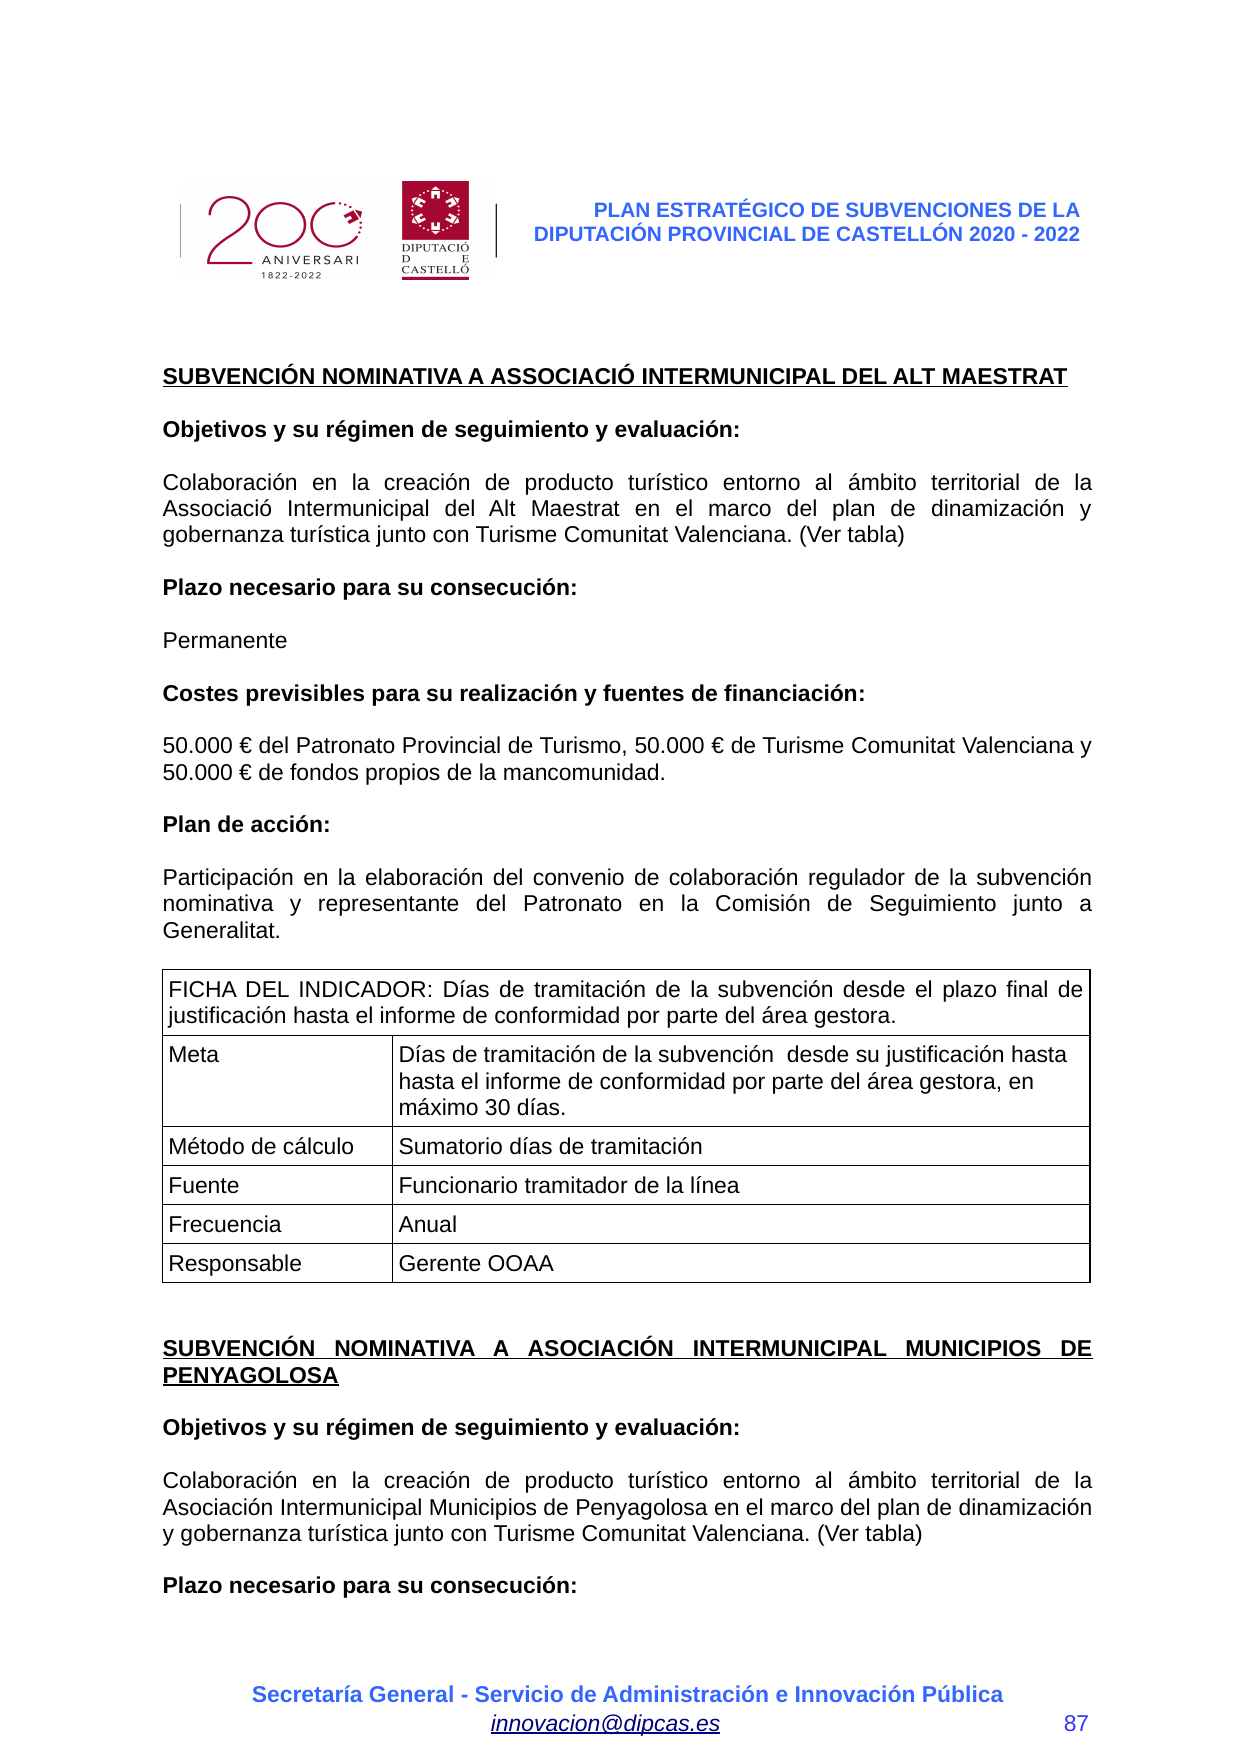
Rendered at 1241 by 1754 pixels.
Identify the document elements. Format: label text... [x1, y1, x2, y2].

picture [180, 181, 497, 280]
text SUBVENCIÓN NOMINATIVA A ASOCIACIÓN INTERMUNICIPAL MUNICIPIOS DE [162, 1335, 1092, 1358]
text Colaboración en la creación de producto turístico entorno al ámbito territorial de la Associació Intermunicipal del Alt Maestrat en el marco del plan de dinamización y gobernanza turística junto con Turisme Comunitat Valenciana. (Ver tabla) [162, 469, 1092, 548]
table_cell Método de cálculo [163, 1127, 392, 1165]
table_cell Anual [393, 1205, 1089, 1243]
table_cell Responsable [163, 1244, 392, 1282]
table_cell Frecuencia [163, 1205, 392, 1243]
text Colaboración en la creación de producto turístico entorno al ámbito territorial de la Asociación Intermunicipal Municipios de Penyagolosa en el marco del plan de dinamización y gobernanza turística junto con Turisme Comunitat Valenciana. (Ver tabla) [162, 1467, 1092, 1546]
text Plazo necesario para su consecución: [162, 574, 1092, 600]
text PENYAGOLOSA [162, 1359, 1092, 1388]
text Permanente [162, 627, 1092, 653]
table_cell Funcionario tramitador de la línea [393, 1166, 1089, 1204]
text SUBVENCIÓN NOMINATIVA A ASSOCIACIÓ INTERMUNICIPAL DEL ALT MAESTRAT [162, 363, 1092, 389]
table_cell Gerente OOAA [393, 1244, 1089, 1282]
text Plazo necesario para su consecución: [162, 1572, 1092, 1599]
text Plan de acción: [162, 811, 1092, 838]
text 50.000 € del Patronato Provincial de Turismo, 50.000 € de Turisme Comunitat Valenciana y 50.000 € de fondos propios de la mancomunidad. [162, 732, 1092, 785]
table_cell Fuente [163, 1166, 392, 1204]
table_cell Sumatorio días de tramitación [393, 1127, 1089, 1165]
text Participación en la elaboración del convenio de colaboración regulador de la subvención nominativa y representante del Patronato en la Comisión de Seguimiento junto a Generalitat. [162, 864, 1092, 943]
text Objetivos y su régimen de seguimiento y evaluación: [162, 1414, 1092, 1441]
text Objetivos y su régimen de seguimiento y evaluación: [162, 416, 1092, 442]
text Costes previsibles para su realización y fuentes de financiación: [162, 679, 1092, 706]
table_cell Días de tramitación de la subvención desde su justificación hasta hasta el informe de conformidad por parte del área gestora, en máximo 30 días. [393, 1036, 1089, 1126]
table_header FICHA DEL INDICADOR: Días de tramitación de la subvención desde el plazo final de justificación hasta el informe de conformidad por parte del área gestora. [163, 970, 1089, 1034]
table_cell Meta [163, 1036, 392, 1126]
